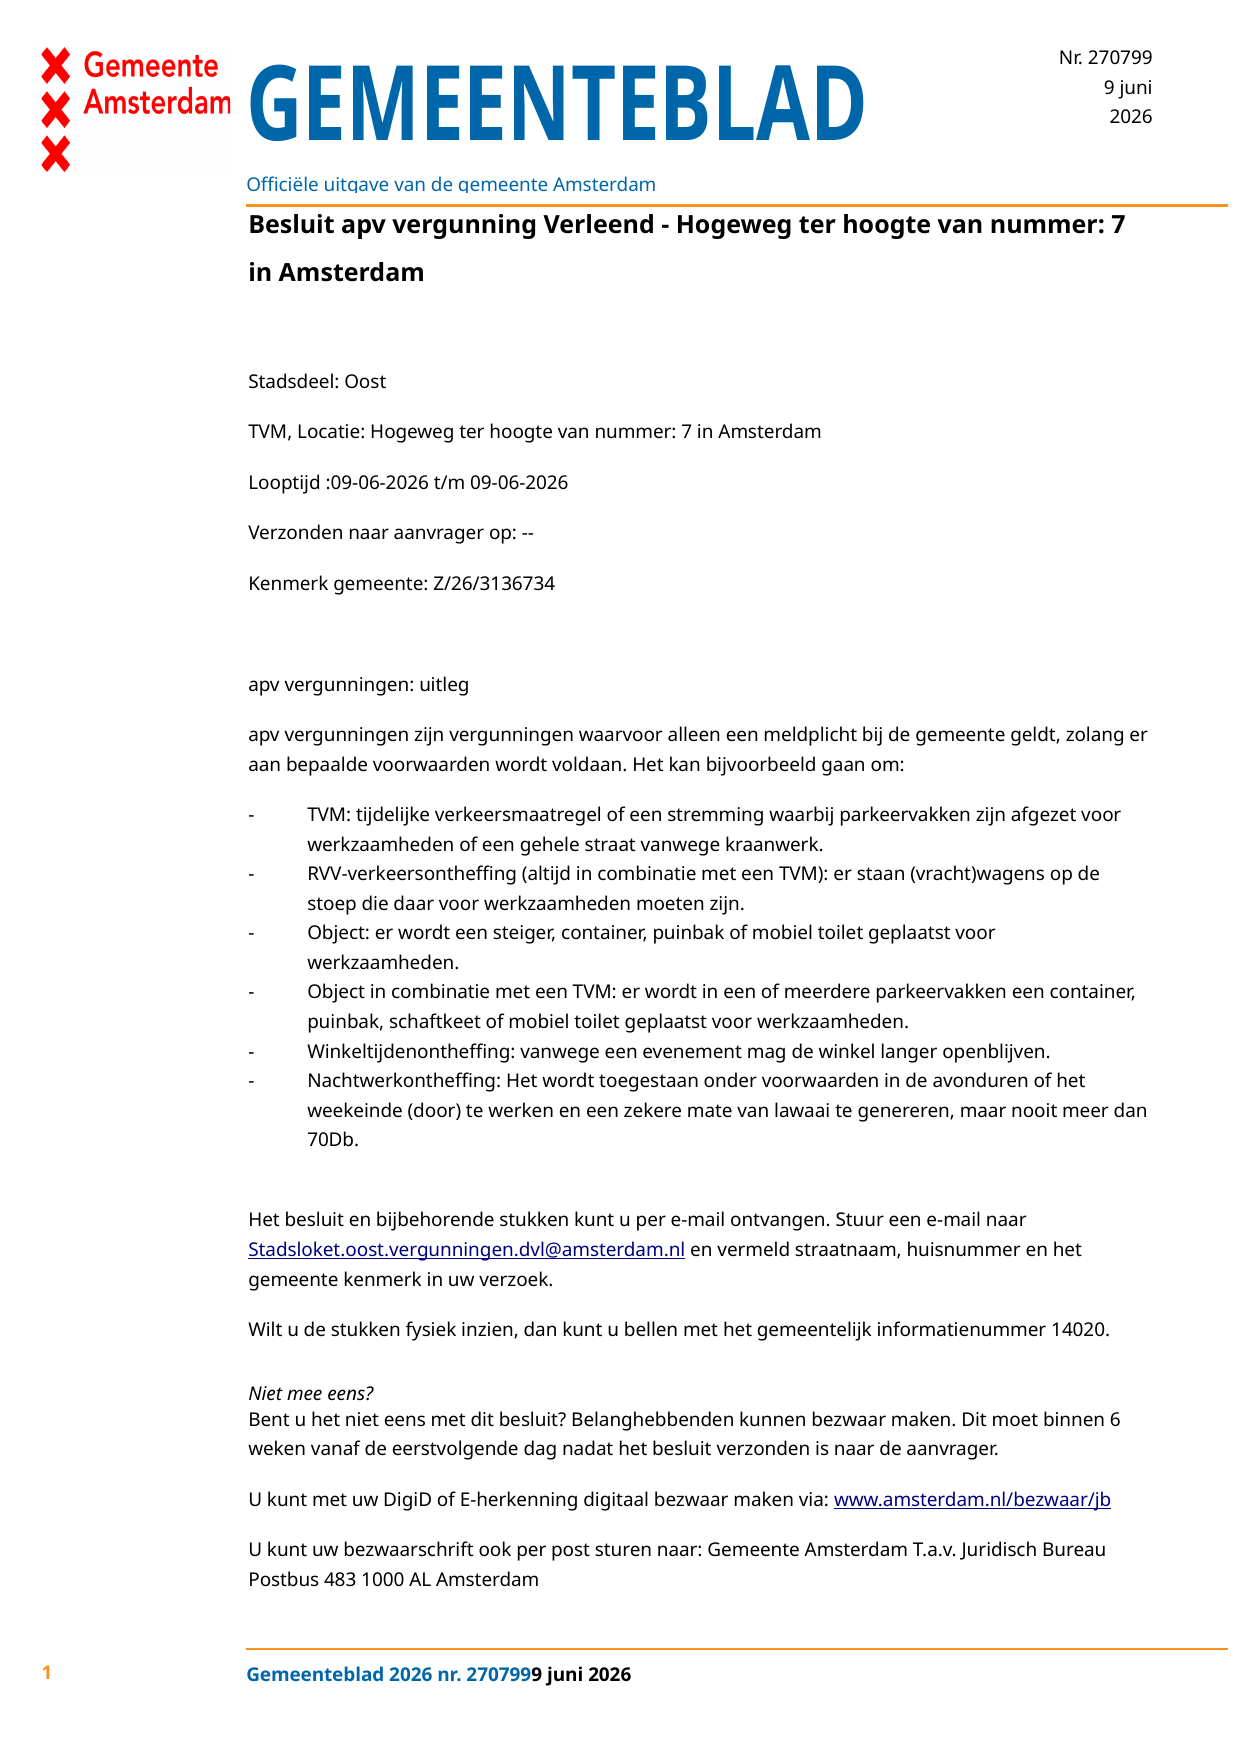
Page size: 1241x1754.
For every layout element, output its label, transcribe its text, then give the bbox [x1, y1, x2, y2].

text apv vergunningen zijn vergunningen waarvoor alleen een meldplicht bij de gemeente geldt, zolang er aan bepaalde voorwaarden wordt voldaan. Het kan bijvoorbeeld gaan om: [248, 721, 1152, 777]
text Looptijd :09-06-2026 t/m 09-06-2026 [248, 469, 1152, 495]
text Niet mee eens? [248, 1380, 1152, 1406]
text TVM, Locatie: Hogeweg ter hoogte van nummer: 7 in Amsterdam [248, 419, 1152, 444]
text U kunt uw bezwaarschrift ook per post sturen naar: Gemeente Amsterdam T.a.v. Juridisch Bureau Postbus 483 1000 AL Amsterdam [248, 1536, 1152, 1592]
text apv vergunningen: uitleg [248, 671, 1152, 697]
list Object in combinatie met een TVM: er wordt in een of meerdere parkeervakken een container, puinbak, schaftkeet of mobiel toilet geplaatst voor werkzaamheden. [248, 979, 1152, 1034]
text Wilt u de stukken fysiek inzien, dan kunt u bellen met het gemeentelijk informatienummer 14020. [248, 1316, 1152, 1342]
list RVV-verkeersontheffing (altijd in combinatie met een TVM): er staan (vracht)wagens op de stoep die daar voor werkzaamheden moeten zijn. [248, 860, 1152, 916]
list Winkeltijdenontheffing: vanwege een evenement mag de winkel langer openblijven. [248, 1038, 1152, 1064]
list TVM: tijdelijke verkeersmaatregel of een stremming waarbij parkeervakken zijn afgezet voor werkzaamheden of een gehele straat vanwege kraanwerk. [248, 801, 1152, 857]
text Besluit apv vergunning Verleend - Hogeweg ter hoogte van nummer: 7 in Amsterdam [248, 207, 1152, 288]
text Verzonden naar aanvrager op: -- [248, 519, 1152, 545]
text Kenmerk gemeente: Z/26/3136734 [248, 570, 1152, 596]
text Bent u het niet eens met dit besluit? Belanghebbenden kunnen bezwaar maken. Dit moet binnen 6 weken vanaf de eerstvolgende dag nadat het besluit verzonden is naar de aanvrager. [248, 1406, 1152, 1461]
text U kunt met uw DigiD of E-herkenning digitaal bezwaar maken via: www.amsterdam.nl/bezwaar/jb [248, 1486, 1152, 1512]
text Stadsdeel: Oost [248, 368, 1152, 394]
text Het besluit en bijbehorende stukken kunt u per e-mail ontvangen. Stuur een e-mail naar Stadsloket.oost.vergunningen.dvl@amsterdam.nl en vermeld straatnaam, huisnummer en het gemeente kenmerk in uw verzoek. [248, 1207, 1152, 1292]
list Object: er wordt een steiger, container, puinbak of mobiel toilet geplaatst voor werkzaamheden. [248, 919, 1152, 975]
picture [41, 47, 231, 172]
list Nachtwerkontheffing: Het wordt toegestaan onder voorwaarden in de avonduren of het weekeinde (door) te werken en een zekere mate van lawaai te genereren, maar nooit meer dan 70Db. [248, 1067, 1152, 1152]
